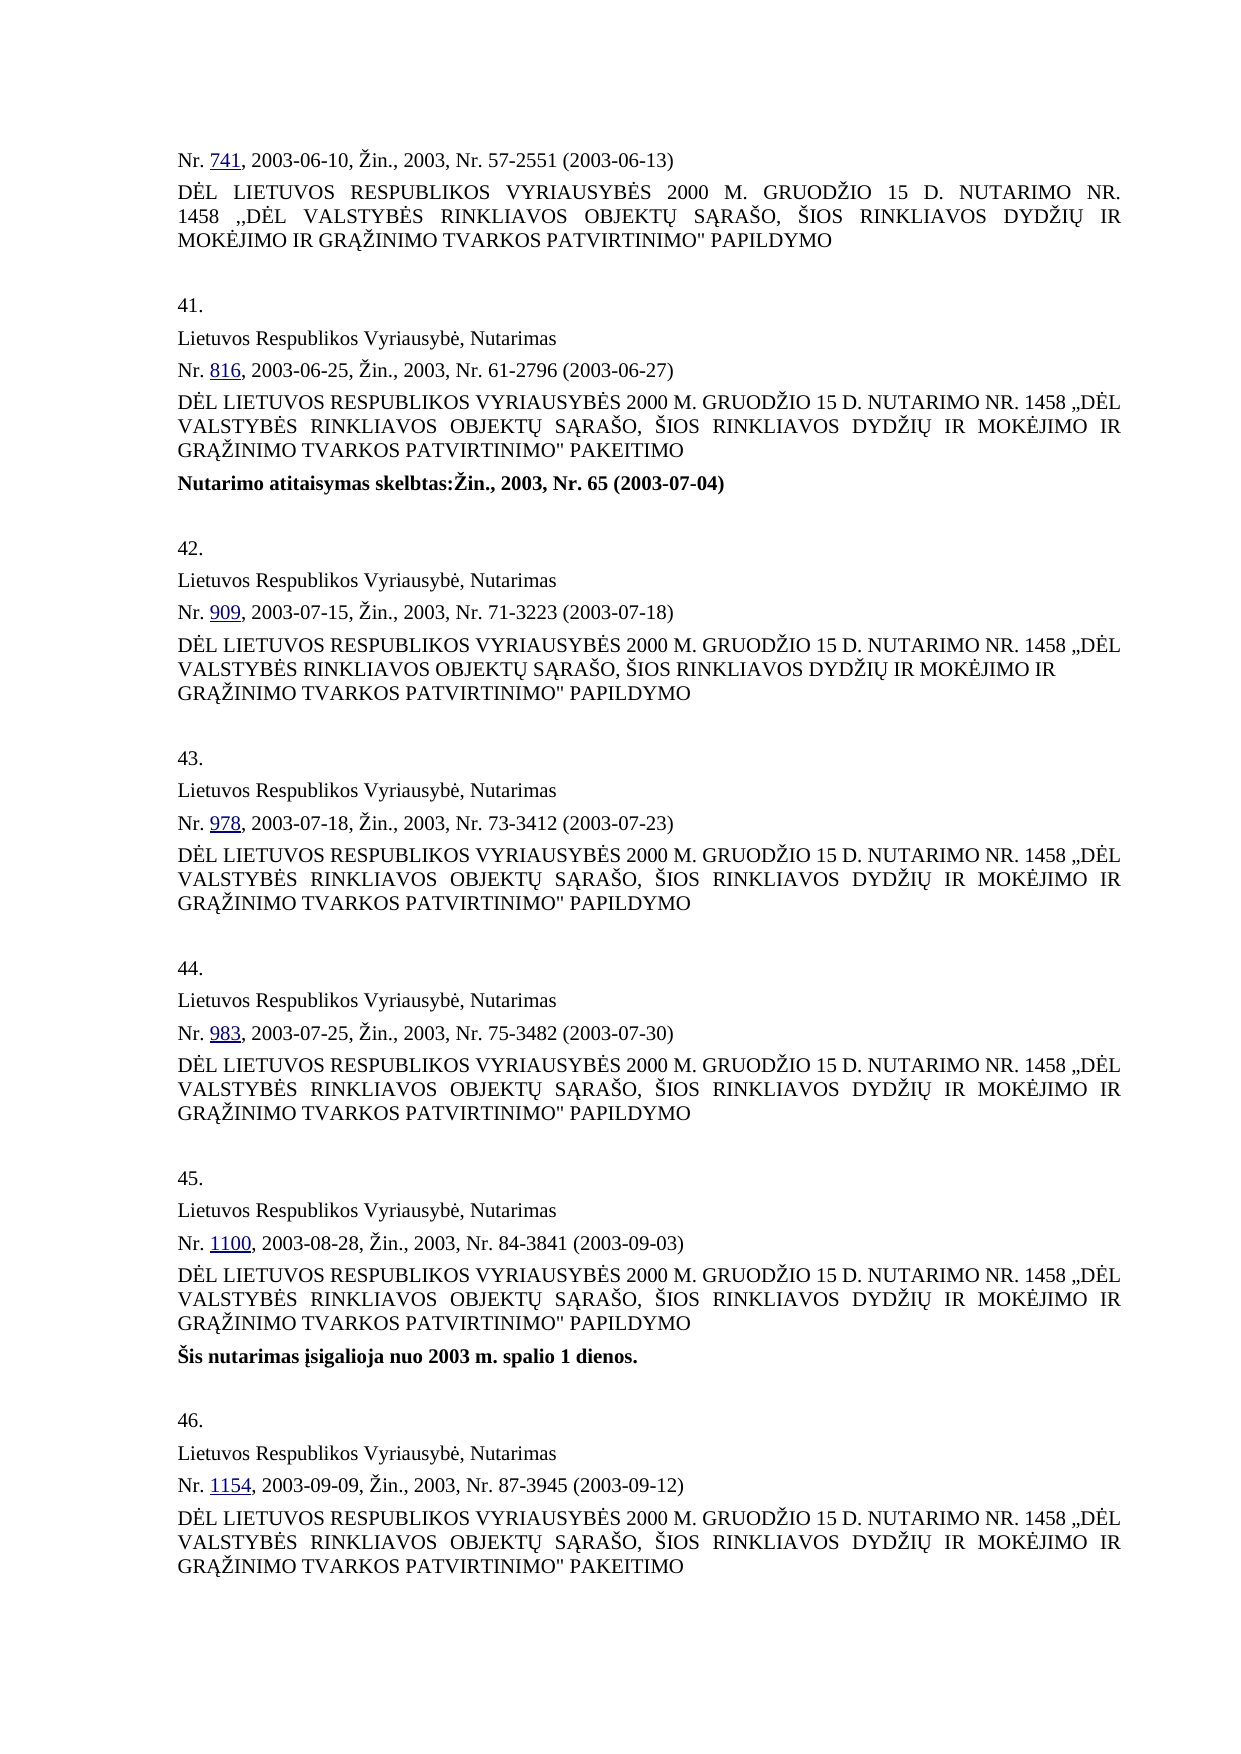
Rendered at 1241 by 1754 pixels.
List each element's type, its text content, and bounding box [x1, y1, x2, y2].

text Nutarimo atitaisymas skelbtas:Žin., 2003, Nr. 65 (2003-07-04) [177, 471, 1122, 495]
text Lietuvos Respublikos Vyriausybė, Nutarimas [177, 778, 1122, 802]
text Lietuvos Respublikos Vyriausybė, Nutarimas [177, 568, 1122, 592]
text 44. [177, 956, 1122, 980]
text 43. [177, 746, 1122, 770]
text 41. [177, 293, 1122, 317]
text DĖL LIETUVOS RESPUBLIKOS VYRIAUSYBĖS 2000 M. GRUODŽIO 15 D. NUTARIMO NR. 1458 „DĖL VALSTYBĖS RINKLIAVOS OBJEKTŲ SĄRAŠO, ŠIOS RINKLIAVOS DYDŽIŲ IR MOKĖJIMO IR GRĄŽINIMO TVARKOS PATVIRTINIMO" PAPILDYMO [177, 843, 1122, 915]
text DĖL LIETUVOS RESPUBLIKOS VYRIAUSYBĖS 2000 M. GRUODŽIO 15 D. NUTARIMO NR. 1458 „DĖL VALSTYBĖS RINKLIAVOS OBJEKTŲ SĄRAŠO, ŠIOS RINKLIAVOS DYDŽIŲ IR MOKĖJIMO IR GRĄŽINIMO TVARKOS PATVIRTINIMO" PAPILDYMO [177, 1263, 1122, 1335]
text Nr. 909, 2003-07-15, Žin., 2003, Nr. 71-3223 (2003-07-18) [177, 600, 1122, 624]
text DĖL LIETUVOS RESPUBLIKOS VYRIAUSYBĖS 2000 M. GRUODŽIO 15 D. NUTARIMO NR. 1458 ,,DĖL VALSTYBĖS RINKLIAVOS OBJEKTŲ SĄRAŠO, ŠIOS RINKLIAVOS DYDŽIŲ IR MOKĖJIMO IR GRĄŽINIMO TVARKOS PATVIRTINIMO" PAPILDYMO [177, 180, 1122, 252]
text Lietuvos Respublikos Vyriausybė, Nutarimas [177, 325, 1122, 349]
text DĖL LIETUVOS RESPUBLIKOS VYRIAUSYBĖS 2000 M. GRUODŽIO 15 D. NUTARIMO NR. 1458 „DĖL VALSTYBĖS RINKLIAVOS OBJEKTŲ SĄRAŠO, ŠIOS RINKLIAVOS DYDŽIŲ IR MOKĖJIMO IR GRĄŽINIMO TVARKOS PATVIRTINIMO" PAKEITIMO [177, 1506, 1122, 1578]
text Nr. 816, 2003-06-25, Žin., 2003, Nr. 61-2796 (2003-06-27) [177, 358, 1122, 382]
text DĖL LIETUVOS RESPUBLIKOS VYRIAUSYBĖS 2000 M. GRUODŽIO 15 D. NUTARIMO NR. 1458 „DĖL VALSTYBĖS RINKLIAVOS OBJEKTŲ SĄRAŠO, ŠIOS RINKLIAVOS DYDŽIŲ IR MOKĖJIMO IR GRĄŽINIMO TVARKOS PATVIRTINIMO" PAPILDYMO [177, 1053, 1122, 1125]
text 45. [177, 1166, 1122, 1190]
text Šis nutarimas įsigalioja nuo 2003 m. spalio 1 dienos. [177, 1343, 1122, 1368]
text Nr. 983, 2003-07-25, Žin., 2003, Nr. 75-3482 (2003-07-30) [177, 1021, 1122, 1044]
text Nr. 1100, 2003-08-28, Žin., 2003, Nr. 84-3841 (2003-09-03) [177, 1231, 1122, 1255]
text Lietuvos Respublikos Vyriausybė, Nutarimas [177, 1441, 1122, 1465]
text Nr. 1154, 2003-09-09, Žin., 2003, Nr. 87-3945 (2003-09-12) [177, 1473, 1122, 1497]
text 46. [177, 1408, 1122, 1432]
text Lietuvos Respublikos Vyriausybė, Nutarimas [177, 988, 1122, 1012]
text Nr. 741, 2003-06-10, Žin., 2003, Nr. 57-2551 (2003-06-13) [177, 148, 1122, 172]
text Lietuvos Respublikos Vyriausybė, Nutarimas [177, 1198, 1122, 1222]
text 42. [177, 536, 1122, 559]
text DĖL LIETUVOS RESPUBLIKOS VYRIAUSYBĖS 2000 M. GRUODŽIO 15 D. NUTARIMO NR. 1458 „DĖL VALSTYBĖS RINKLIAVOS OBJEKTŲ SĄRAŠO, ŠIOS RINKLIAVOS DYDŽIŲ IR MOKĖJIMO IR GRĄŽINIMO TVARKOS PATVIRTINIMO" PAKEITIMO [177, 390, 1122, 462]
text Nr. 978, 2003-07-18, Žin., 2003, Nr. 73-3412 (2003-07-23) [177, 810, 1122, 834]
text DĖL LIETUVOS RESPUBLIKOS VYRIAUSYBĖS 2000 M. GRUODŽIO 15 D. NUTARIMO NR. 1458 „DĖL VALSTYBĖS RINKLIAVOS OBJEKTŲ SĄRAŠO, ŠIOS RINKLIAVOS DYDŽIŲ IR MOKĖJIMO IR GRĄŽINIMO TVARKOS PATVIRTINIMO" PAPILDYMO [177, 633, 1122, 705]
